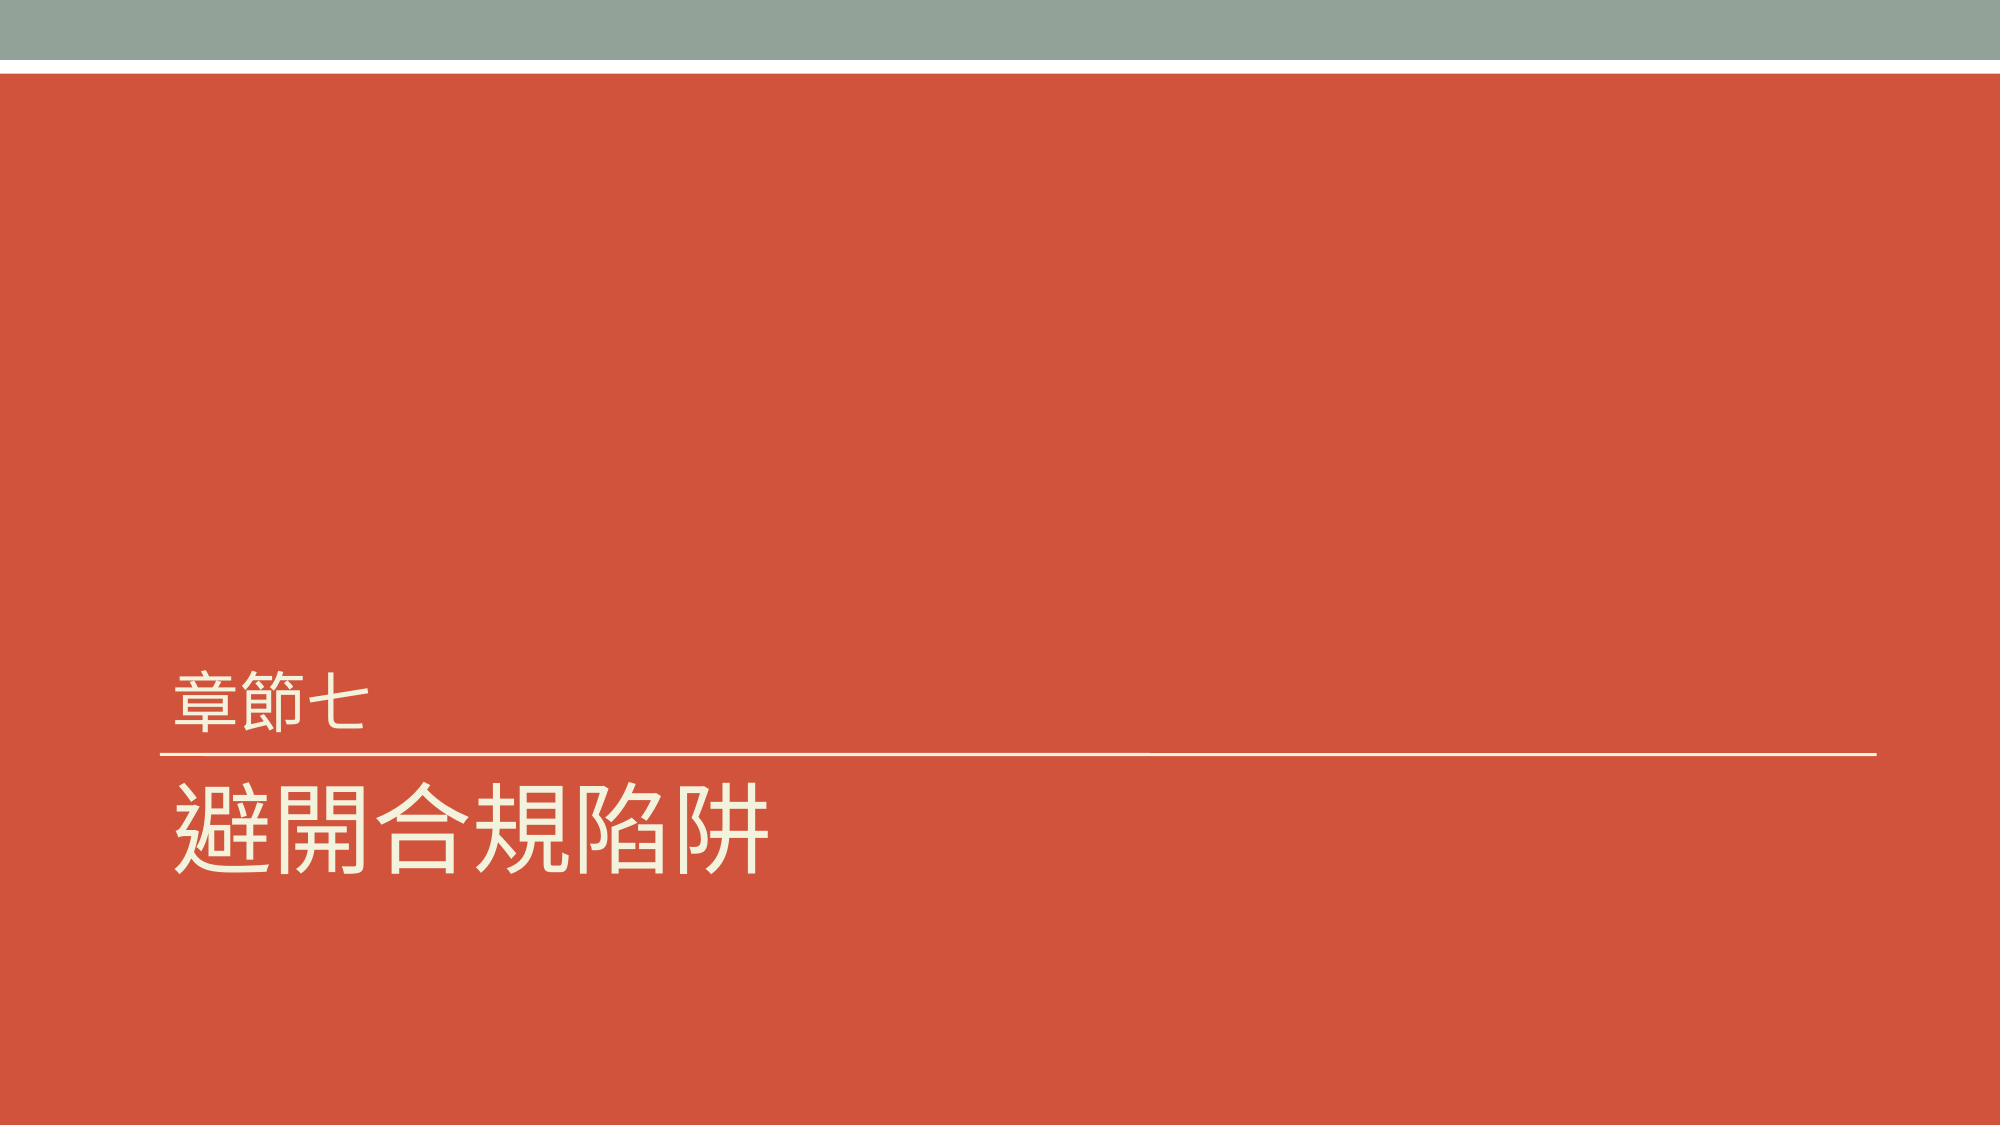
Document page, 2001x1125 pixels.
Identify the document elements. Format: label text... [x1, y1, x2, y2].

title 章節七 [157, 387, 1858, 749]
list 避開合規陷阱 [157, 758, 1858, 1006]
